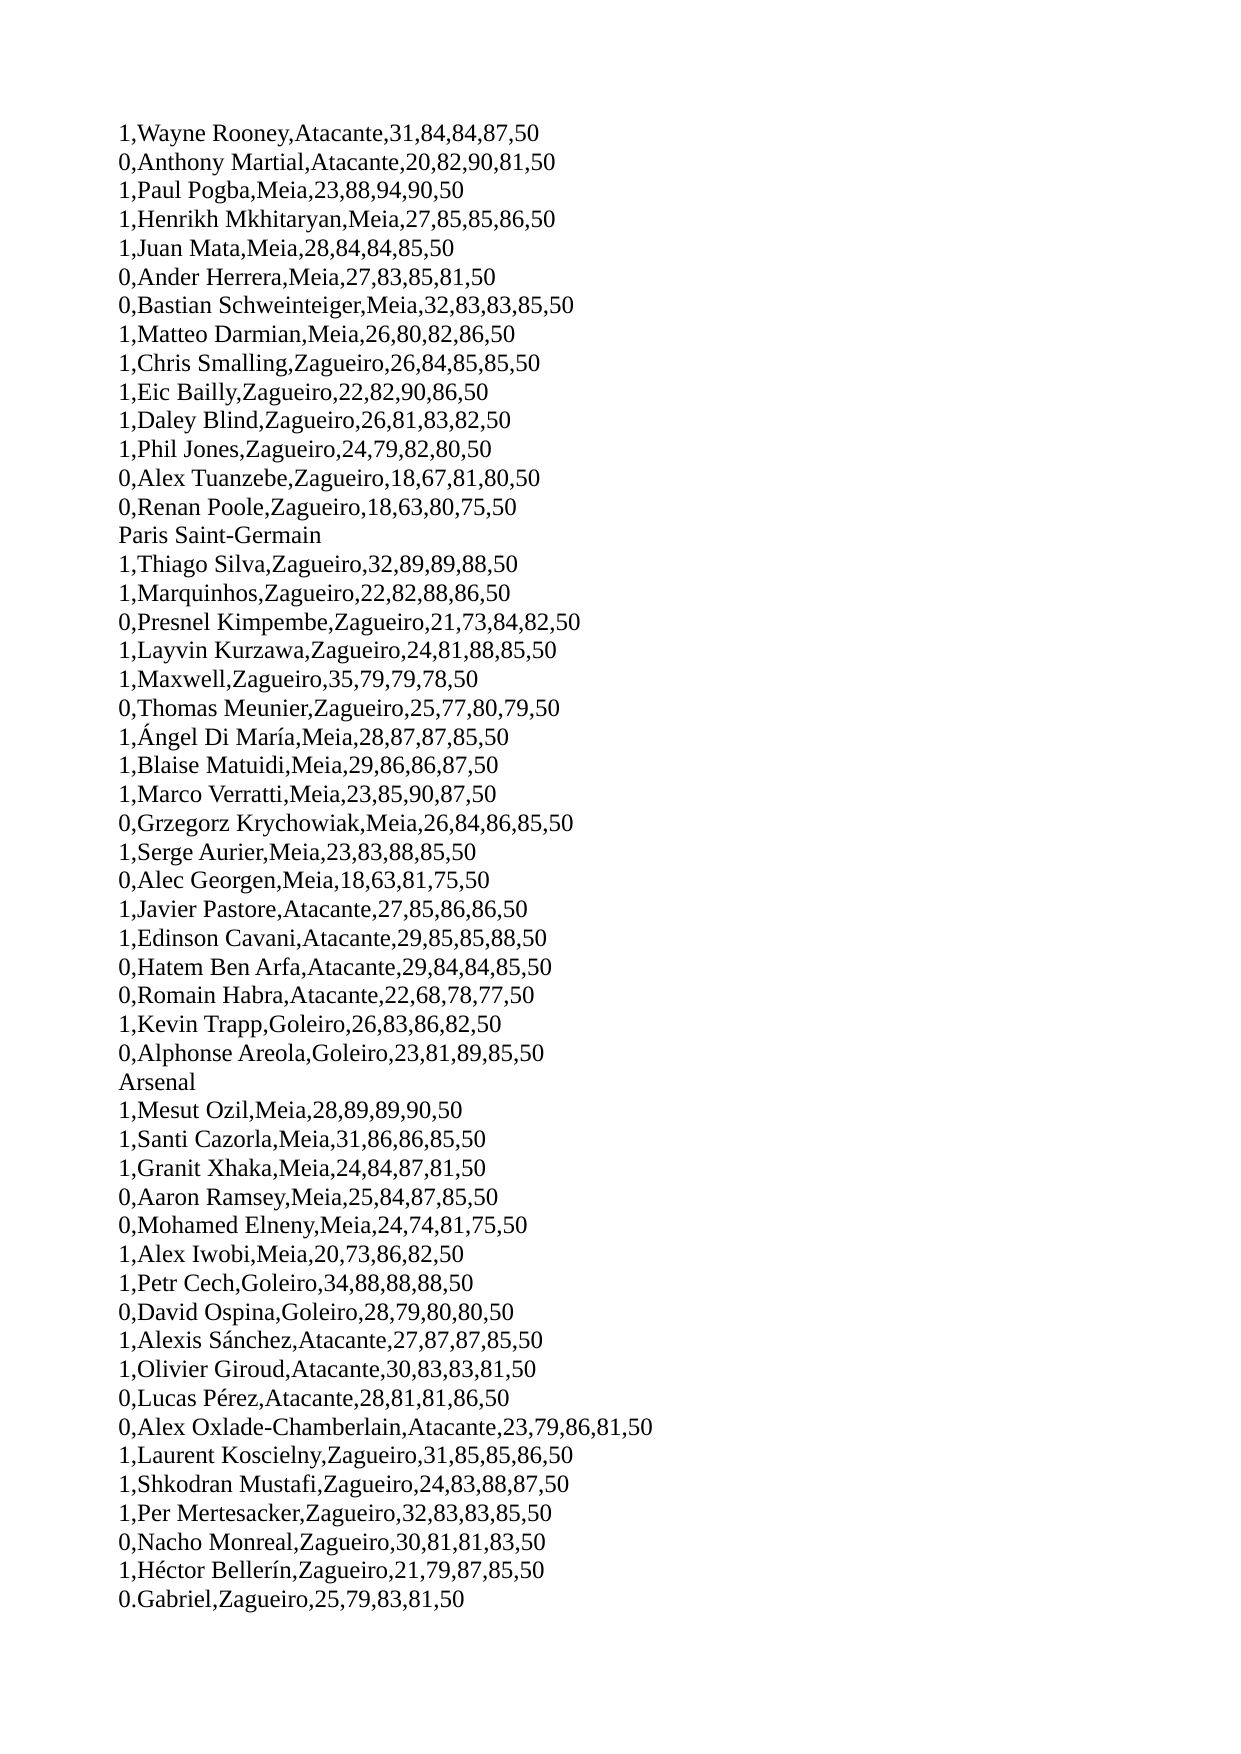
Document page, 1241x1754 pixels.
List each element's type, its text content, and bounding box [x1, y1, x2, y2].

text 1,Olivier Giroud,Atacante,30,83,83,81,50 [118, 1354, 1122, 1383]
text 0.Gabriel,Zagueiro,25,79,83,81,50 [118, 1584, 1122, 1613]
text 0,Alphonse Areola,Goleiro,23,81,89,85,50 [118, 1038, 1122, 1067]
text 0,Renan Poole,Zagueiro,18,63,80,75,50 [118, 492, 1122, 521]
text 1,Layvin Kurzawa,Zagueiro,24,81,88,85,50 [118, 636, 1122, 664]
text 0,Lucas Pérez,Atacante,28,81,81,86,50 [118, 1383, 1122, 1412]
text 1,Maxwell,Zagueiro,35,79,79,78,50 [118, 664, 1122, 693]
text Arsenal [118, 1067, 1122, 1096]
text 1,Edinson Cavani,Atacante,29,85,85,88,50 [118, 923, 1122, 952]
text 1,Héctor Bellerín,Zagueiro,21,79,87,85,50 [118, 1556, 1122, 1584]
text 1,Laurent Koscielny,Zagueiro,31,85,85,86,50 [118, 1441, 1122, 1469]
text 1,Alex Iwobi,Meia,20,73,86,82,50 [118, 1239, 1122, 1268]
text 0,Alex Oxlade-Chamberlain,Atacante,23,79,86,81,50 [118, 1412, 1122, 1441]
text 1,Alexis Sánchez,Atacante,27,87,87,85,50 [118, 1326, 1122, 1354]
text 1,Marco Verratti,Meia,23,85,90,87,50 [118, 779, 1122, 808]
text 0,Aaron Ramsey,Meia,25,84,87,85,50 [118, 1182, 1122, 1211]
text 1,Phil Jones,Zagueiro,24,79,82,80,50 [118, 434, 1122, 463]
text 1,Serge Aurier,Meia,23,83,88,85,50 [118, 837, 1122, 866]
text 1,Kevin Trapp,Goleiro,26,83,86,82,50 [118, 1009, 1122, 1038]
text 1,Thiago Silva,Zagueiro,32,89,89,88,50 [118, 549, 1122, 578]
text 0,Grzegorz Krychowiak,Meia,26,84,86,85,50 [118, 808, 1122, 837]
text 1,Chris Smalling,Zagueiro,26,84,85,85,50 [118, 348, 1122, 377]
text 1,Santi Cazorla,Meia,31,86,86,85,50 [118, 1124, 1122, 1153]
text 1,Petr Cech,Goleiro,34,88,88,88,50 [118, 1268, 1122, 1297]
text 1,Juan Mata,Meia,28,84,84,85,50 [118, 233, 1122, 262]
text 0,Presnel Kimpembe,Zagueiro,21,73,84,82,50 [118, 607, 1122, 636]
text 1,Marquinhos,Zagueiro,22,82,88,86,50 [118, 578, 1122, 607]
text 0,Anthony Martial,Atacante,20,82,90,81,50 [118, 147, 1122, 176]
text 0,Alec Georgen,Meia,18,63,81,75,50 [118, 866, 1122, 894]
text 1,Javier Pastore,Atacante,27,85,86,86,50 [118, 894, 1122, 923]
text 0,Ander Herrera,Meia,27,83,85,81,50 [118, 262, 1122, 291]
text 1,Wayne Rooney,Atacante,31,84,84,87,50 [118, 118, 1122, 147]
text 0,Thomas Meunier,Zagueiro,25,77,80,79,50 [118, 693, 1122, 722]
text 1,Per Mertesacker,Zagueiro,32,83,83,85,50 [118, 1498, 1122, 1527]
text 0,Mohamed Elneny,Meia,24,74,81,75,50 [118, 1211, 1122, 1239]
text 1,Blaise Matuidi,Meia,29,86,86,87,50 [118, 751, 1122, 779]
text 1,Daley Blind,Zagueiro,26,81,83,82,50 [118, 406, 1122, 434]
text 0,David Ospina,Goleiro,28,79,80,80,50 [118, 1297, 1122, 1326]
text Paris Saint-Germain [118, 521, 1122, 549]
text 1,Eic Bailly,Zagueiro,22,82,90,86,50 [118, 377, 1122, 406]
text 1,Henrikh Mkhitaryan,Meia,27,85,85,86,50 [118, 204, 1122, 233]
text 1,Ángel Di María,Meia,28,87,87,85,50 [118, 722, 1122, 751]
text 0,Hatem Ben Arfa,Atacante,29,84,84,85,50 [118, 952, 1122, 981]
text 1,Mesut Ozil,Meia,28,89,89,90,50 [118, 1096, 1122, 1124]
text 0,Alex Tuanzebe,Zagueiro,18,67,81,80,50 [118, 463, 1122, 492]
text 0,Romain Habra,Atacante,22,68,78,77,50 [118, 981, 1122, 1009]
text 1,Matteo Darmian,Meia,26,80,82,86,50 [118, 319, 1122, 348]
text 1,Granit Xhaka,Meia,24,84,87,81,50 [118, 1153, 1122, 1182]
text 0,Nacho Monreal,Zagueiro,30,81,81,83,50 [118, 1527, 1122, 1556]
text 1,Paul Pogba,Meia,23,88,94,90,50 [118, 176, 1122, 204]
text 1,Shkodran Mustafi,Zagueiro,24,83,88,87,50 [118, 1469, 1122, 1498]
text 0,Bastian Schweinteiger,Meia,32,83,83,85,50 [118, 291, 1122, 319]
